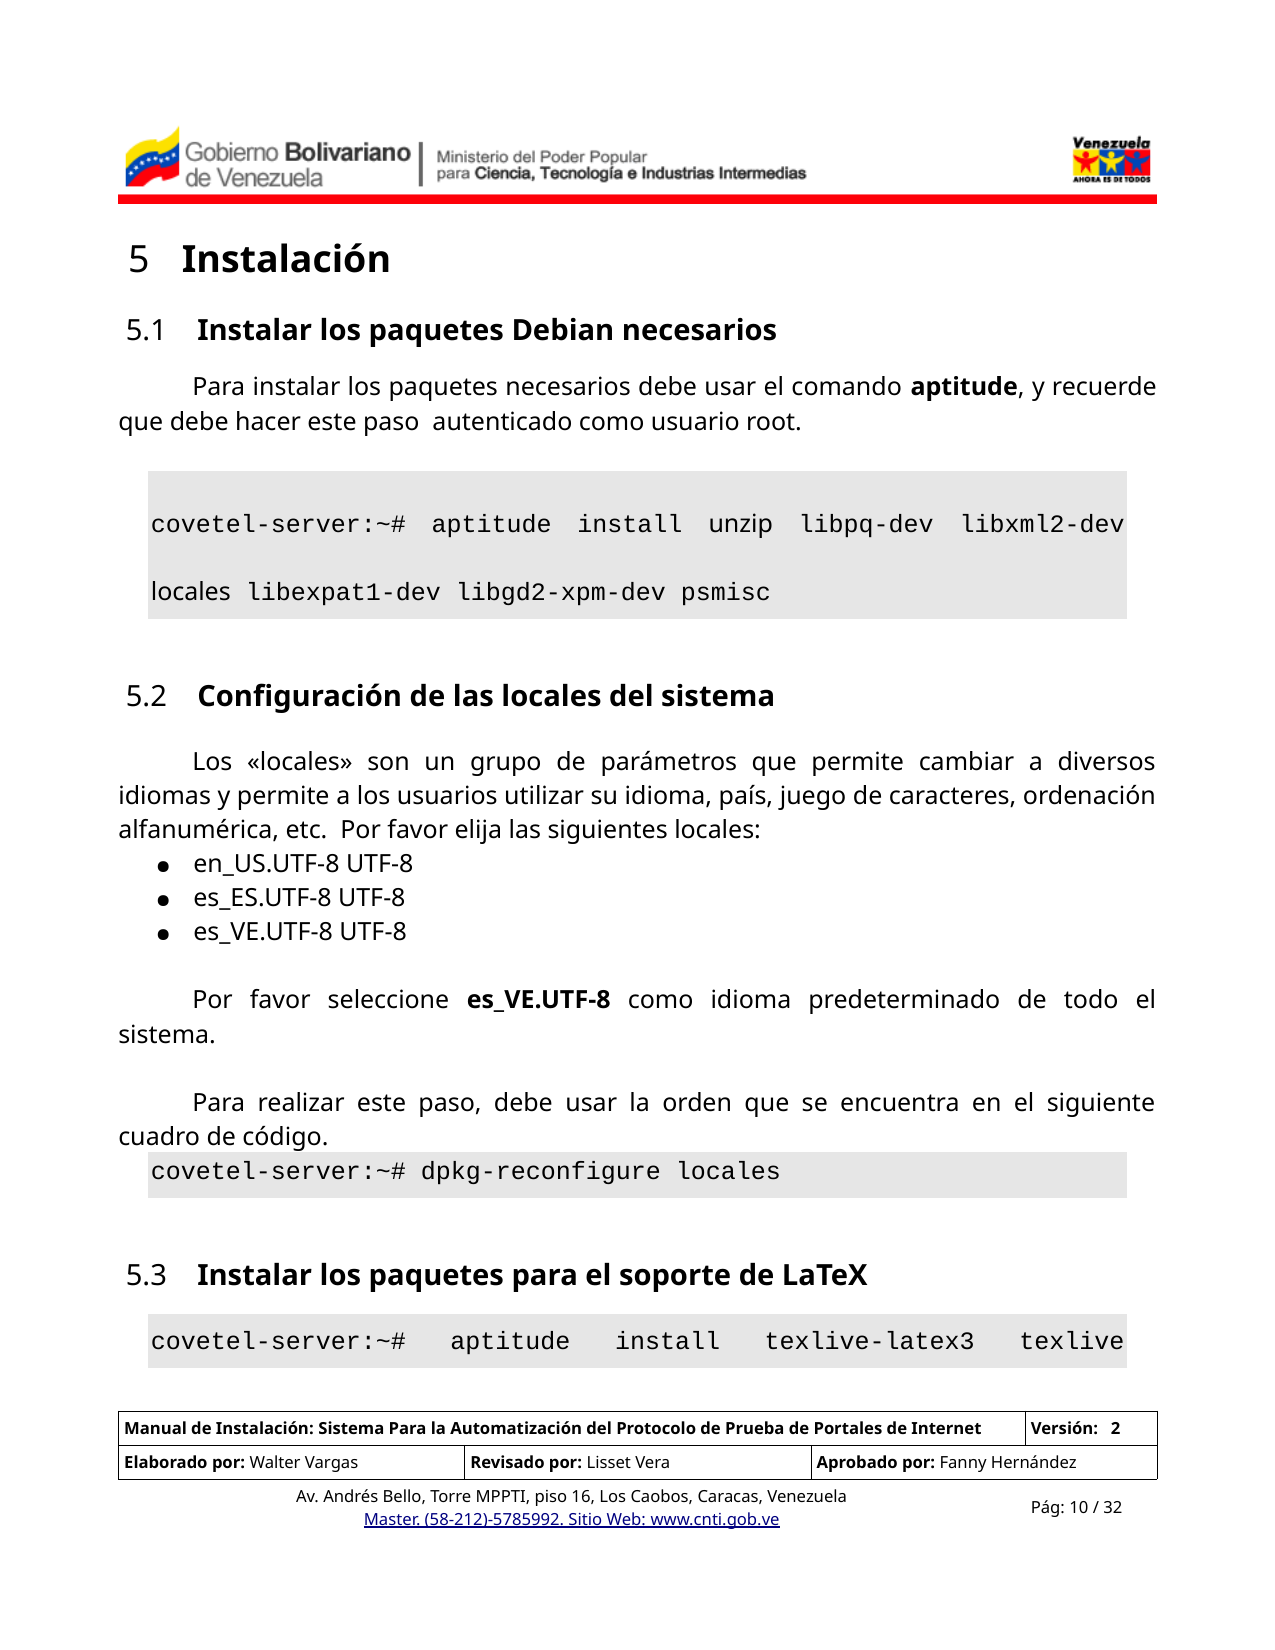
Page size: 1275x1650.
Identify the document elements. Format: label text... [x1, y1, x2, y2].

text covetel-server:~# aptitude install texlive-latex3 texlive [148, 1314, 1127, 1360]
subtitle Instalar los paquetes para el soporte de LaTeX [118, 1255, 1157, 1294]
text Por favor seleccione es_VE.UTF-8 como idioma predeterminado de todo el sistema. [118, 982, 1157, 1050]
subtitle Instalar los paquetes Debian necesarios [118, 309, 1157, 349]
text covetel-server:~# dpkg-reconfigure locales [148, 1152, 1127, 1190]
list es_ES.UTF-8 UTF-8 [156, 880, 1157, 914]
text Los «locales» son un grupo de parámetros que permite cambiar a diversos idiomas y permite a los usuarios utilizar su idioma, país, juego de caracteres, ordenación alfanumérica, etc. Por favor elija las siguientes locales: [118, 735, 1157, 846]
text Para instalar los paquetes necesarios debe usar el comando aptitude, y recuerde que debe hacer este paso autenticado como usuario root. [118, 369, 1157, 437]
picture [118, 118, 1157, 204]
list en_US.UTF-8 UTF-8 [156, 846, 1157, 880]
subtitle Instalación [118, 233, 1157, 284]
text Para realizar este paso, debe usar la orden que se encuentra en el siguiente cuadro de código. [118, 1084, 1157, 1152]
subtitle Configuración de las locales del sistema [118, 676, 1157, 715]
list es_VE.UTF-8 UTF-8 [156, 914, 1157, 948]
text covetel-server:~# aptitude install unzip libpq-dev libxml2-dev locales libexpat1-dev libgd2-xpm-dev psmisc [148, 471, 1127, 611]
